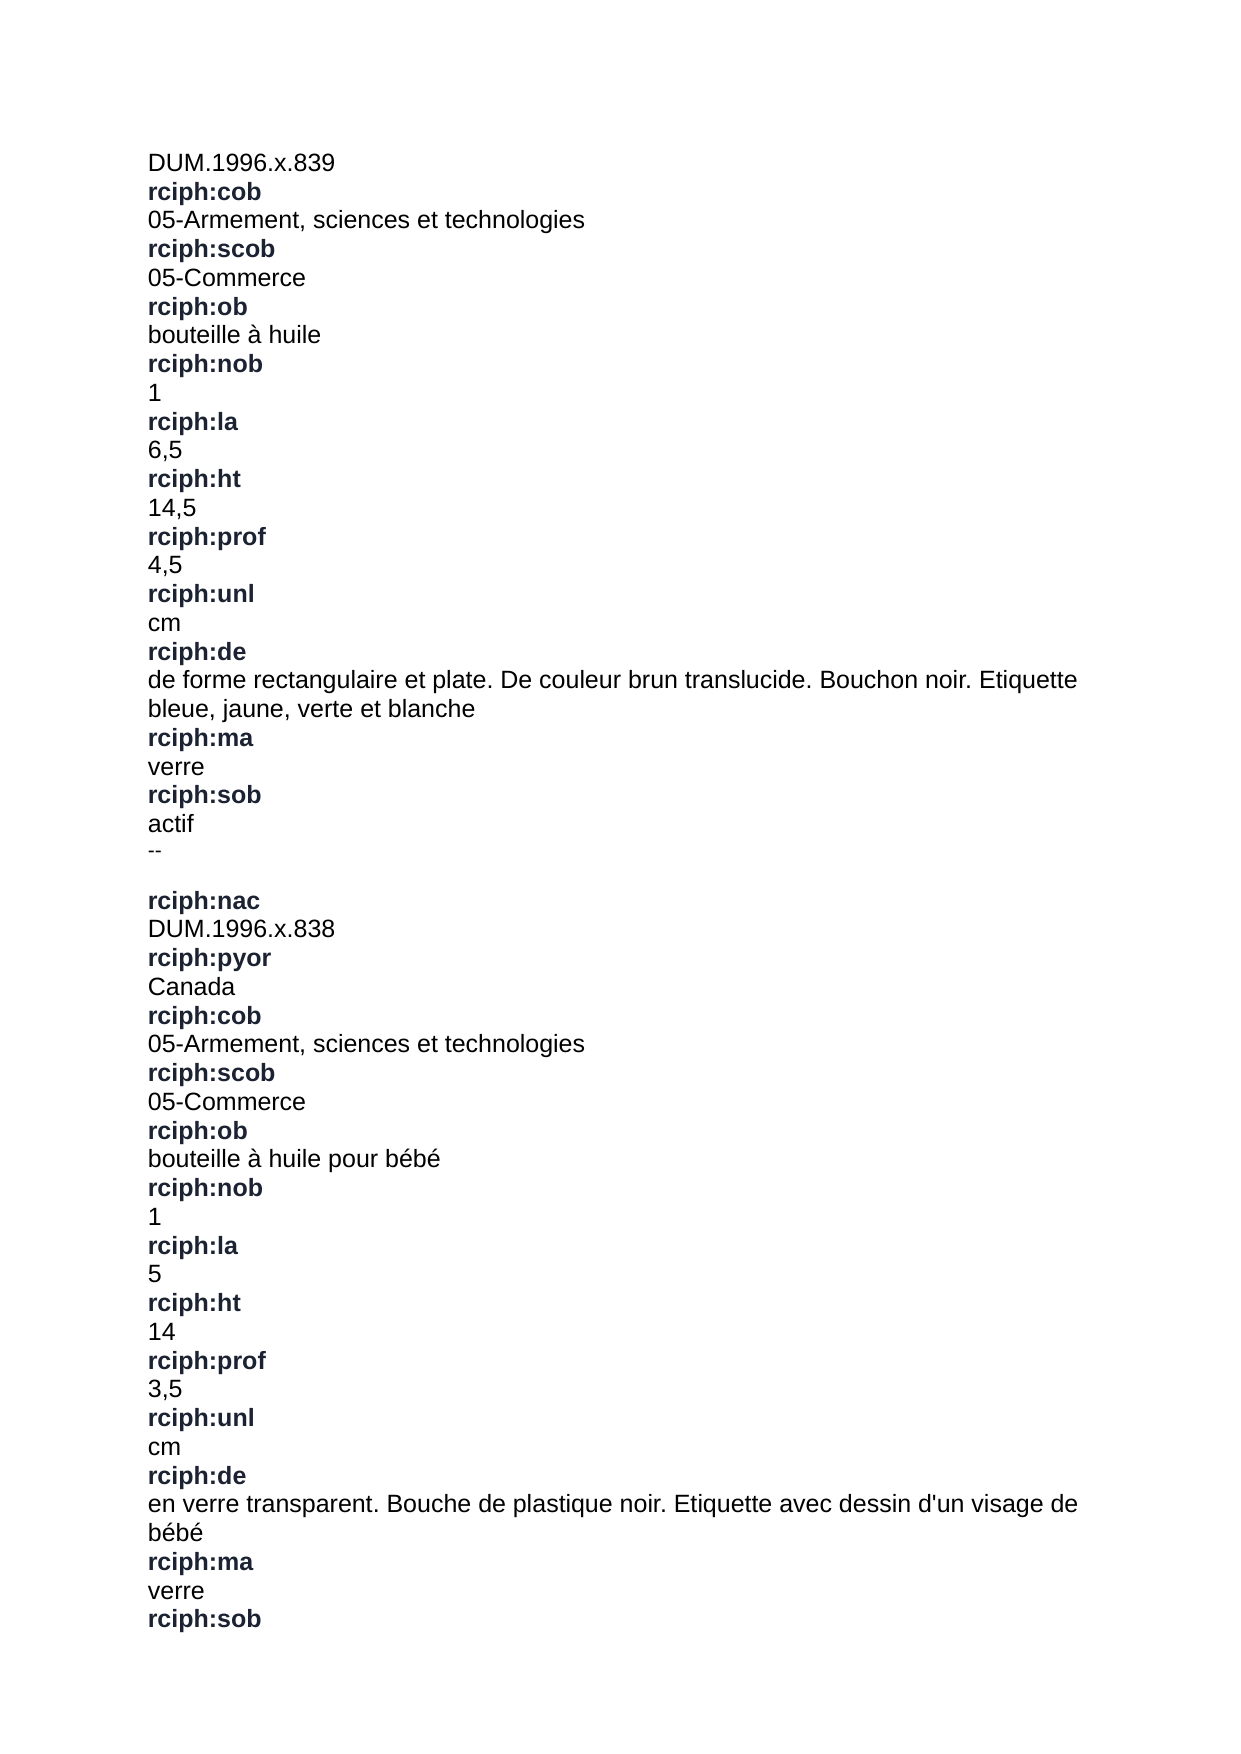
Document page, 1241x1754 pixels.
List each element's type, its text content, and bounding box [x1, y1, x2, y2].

text rciph:nob [148, 349, 1092, 378]
text 6,5 [148, 435, 1092, 464]
text rciph:ht [148, 464, 1092, 493]
text rciph:prof [148, 1346, 1092, 1374]
text rciph:pyor [148, 943, 1092, 972]
text rciph:ht [148, 1288, 1092, 1317]
text de forme rectangulaire et plate. De couleur brun translucide. Bouchon noir. Etiquette bleue, jaune, verte et blanche [148, 665, 1092, 723]
text 1 [148, 378, 1092, 406]
text 3,5 [148, 1374, 1092, 1403]
text rciph:ob [148, 1116, 1092, 1144]
text rciph:cob [148, 1001, 1092, 1029]
text rciph:sob [148, 1604, 1092, 1633]
text rciph:prof [148, 521, 1092, 550]
text rciph:scob [148, 1058, 1092, 1087]
text rciph:la [148, 406, 1092, 435]
text rciph:cob [148, 176, 1092, 205]
text verre [148, 751, 1092, 780]
text 5 [148, 1259, 1092, 1288]
text 4,5 [148, 550, 1092, 579]
text DUM.1996.x.839 [148, 148, 1092, 176]
text Canada [148, 972, 1092, 1001]
text 05-Commerce [148, 263, 1092, 291]
text en verre transparent. Bouche de plastique noir. Etiquette avec dessin d'un visage de bébé [148, 1489, 1092, 1547]
text DUM.1996.x.838 [148, 914, 1092, 943]
text 05-Armement, sciences et technologies [148, 205, 1092, 234]
text rciph:de [148, 1461, 1092, 1489]
text 05-Commerce [148, 1087, 1092, 1116]
text rciph:sob [148, 780, 1092, 809]
text actif [148, 809, 1092, 838]
text rciph:nob [148, 1173, 1092, 1202]
text 14,5 [148, 493, 1092, 521]
text bouteille à huile [148, 320, 1092, 349]
text bouteille à huile pour bébé [148, 1144, 1092, 1173]
text 05-Armement, sciences et technologies [148, 1029, 1092, 1058]
text 14 [148, 1317, 1092, 1346]
text rciph:de [148, 636, 1092, 665]
text verre [148, 1576, 1092, 1604]
text -- [148, 838, 1092, 862]
text rciph:la [148, 1231, 1092, 1259]
text rciph:ma [148, 1547, 1092, 1576]
text cm [148, 608, 1092, 636]
text rciph:unl [148, 1403, 1092, 1432]
text rciph:unl [148, 579, 1092, 608]
text cm [148, 1432, 1092, 1461]
text rciph:ob [148, 291, 1092, 320]
text rciph:nac [148, 886, 1092, 914]
text rciph:scob [148, 234, 1092, 263]
text rciph:ma [148, 723, 1092, 751]
text 1 [148, 1202, 1092, 1231]
